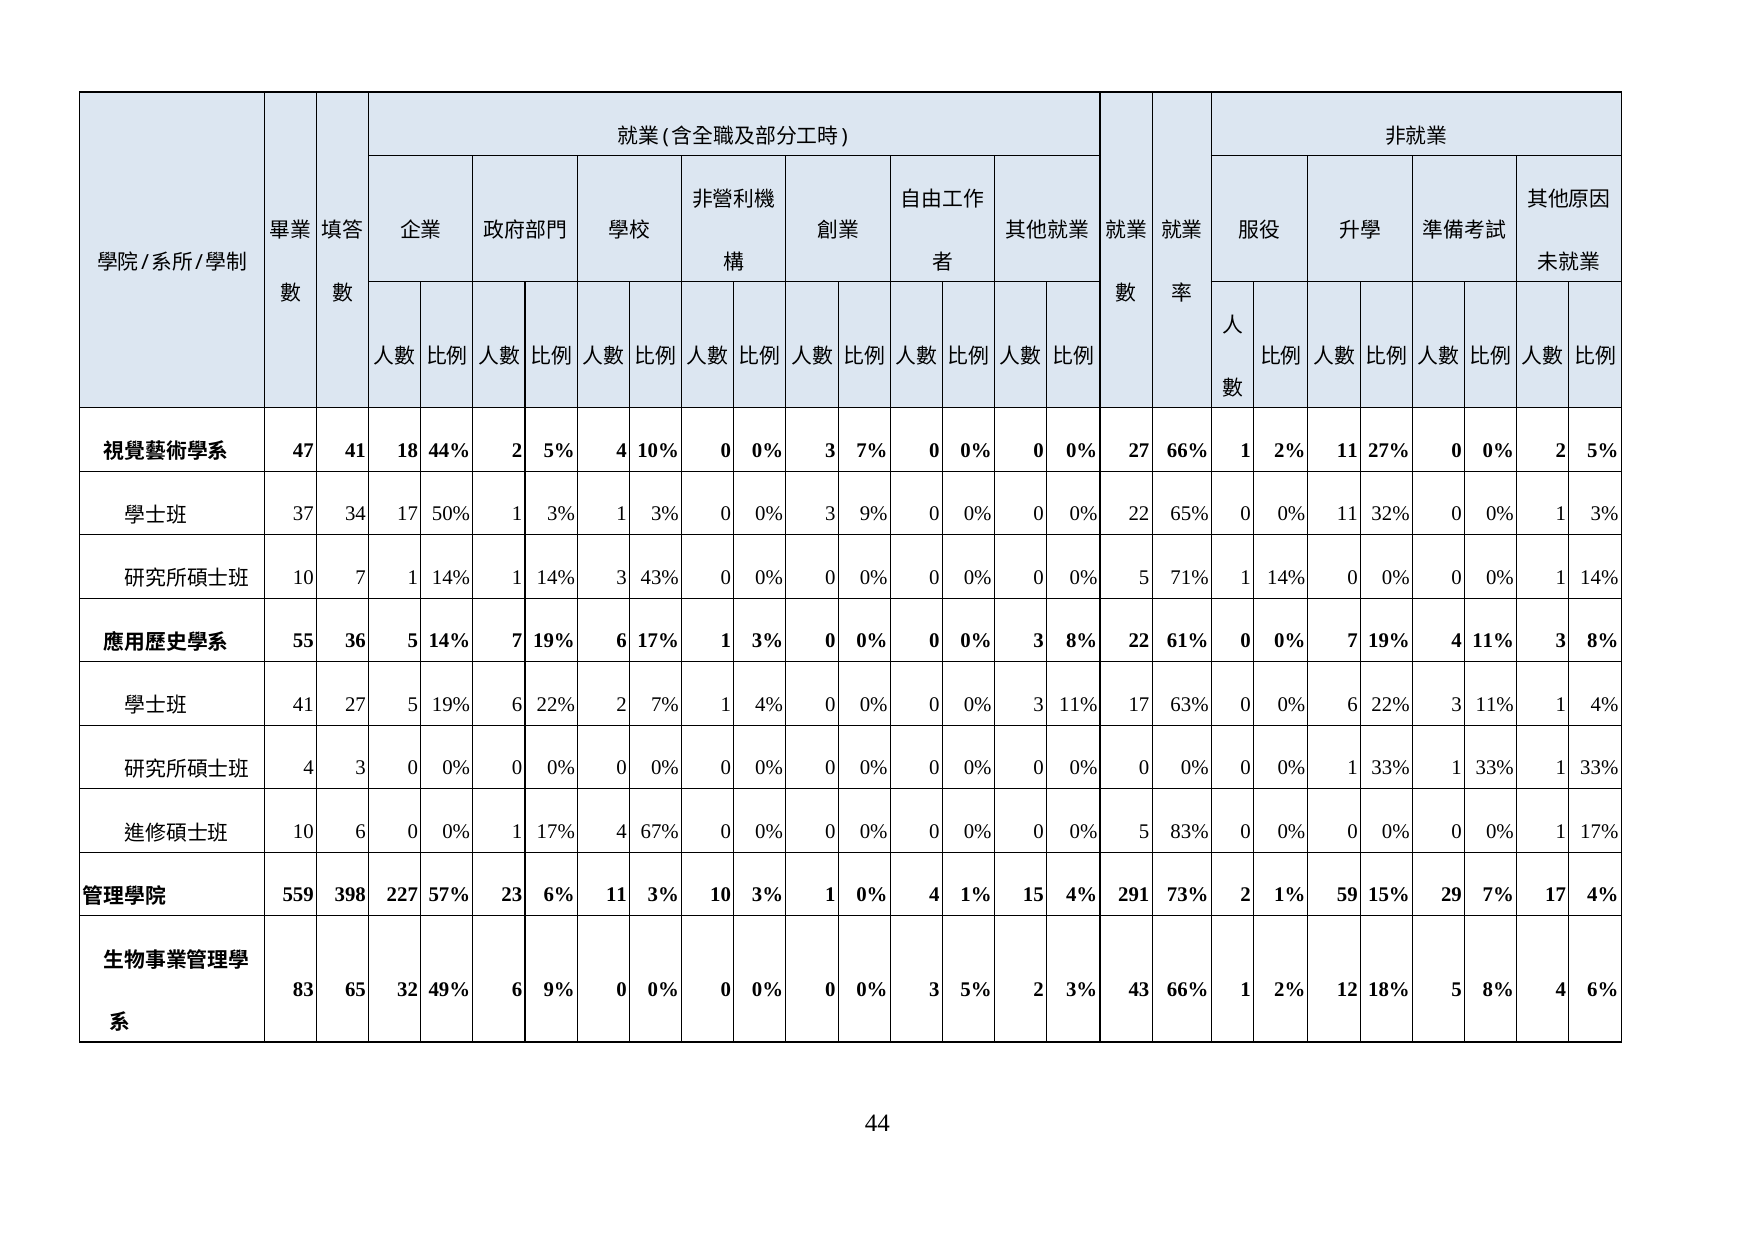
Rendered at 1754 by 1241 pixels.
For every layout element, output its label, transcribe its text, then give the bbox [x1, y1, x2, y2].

table_cell 4 [891, 853, 942, 915]
table_cell 比例 [734, 282, 785, 407]
table_cell 0 [786, 662, 838, 725]
table_cell 學士班 [80, 472, 264, 534]
table_cell 0% [1047, 408, 1099, 471]
table_cell 0% [839, 726, 890, 788]
table_cell 0 [891, 789, 942, 852]
table_cell 比例 [1569, 282, 1621, 407]
table_cell 11% [1465, 662, 1516, 725]
table_cell 6 [317, 789, 368, 852]
table_cell 291 [1101, 853, 1152, 915]
table_cell 18% [1361, 916, 1412, 1041]
table_cell 0 [995, 789, 1046, 852]
table_cell 61% [1153, 599, 1211, 661]
table_cell 5% [943, 916, 994, 1041]
table_cell 2 [995, 916, 1046, 1041]
table_cell 83% [1153, 789, 1211, 852]
table_cell 4 [1413, 599, 1464, 661]
table_cell 4% [1569, 853, 1621, 915]
table_cell 0% [839, 789, 890, 852]
table_cell 2 [1212, 853, 1253, 915]
table_cell 人數 [891, 282, 942, 407]
table_cell 22% [1361, 662, 1412, 725]
table_cell 0 [891, 599, 942, 661]
table_cell 0 [786, 535, 838, 598]
table_cell 43 [1101, 916, 1152, 1041]
table_cell 0% [839, 662, 890, 725]
table_cell 8% [1047, 599, 1099, 661]
table_cell 其他就業 [995, 156, 1099, 281]
table_cell 19% [421, 662, 472, 725]
table_cell 6% [526, 853, 577, 915]
table_cell 8% [1569, 599, 1621, 661]
table_cell 6% [1569, 916, 1621, 1041]
table_cell 9% [526, 916, 577, 1041]
table_cell 14% [1569, 535, 1621, 598]
table_cell 0% [1465, 535, 1516, 598]
table_cell 0% [1254, 472, 1307, 534]
table_cell 0% [943, 472, 994, 534]
table_cell 0 [891, 535, 942, 598]
table_cell 55 [265, 599, 316, 661]
table_cell 19% [1361, 599, 1412, 661]
table_cell 3% [526, 472, 577, 534]
table_cell 41 [317, 408, 368, 471]
table_header 畢業數 [265, 93, 316, 407]
table_cell 57% [421, 853, 472, 915]
table_cell 0% [943, 726, 994, 788]
table_cell 34 [317, 472, 368, 534]
table_cell 0 [1212, 726, 1253, 788]
table_cell 研究所碩士班 [80, 726, 264, 788]
table_cell 23 [473, 853, 524, 915]
table_cell 32% [1361, 472, 1412, 534]
table_cell 10 [682, 853, 733, 915]
table_cell 67% [630, 789, 681, 852]
table_cell 5% [1569, 408, 1621, 471]
table_cell 0 [995, 726, 1046, 788]
table_cell 3% [734, 599, 785, 661]
table_cell 0 [786, 916, 838, 1041]
table_cell 0 [682, 916, 733, 1041]
table_cell 升學 [1308, 156, 1412, 281]
table_cell 3 [1517, 599, 1568, 661]
table_cell 0 [995, 408, 1046, 471]
table_cell 0% [734, 535, 785, 598]
table_cell 11% [1465, 599, 1516, 661]
table_cell 人數 [1517, 282, 1568, 407]
table_cell 人數 [473, 282, 524, 407]
table_cell 0 [995, 472, 1046, 534]
table_cell 0 [369, 789, 420, 852]
table_cell 6 [578, 599, 629, 661]
table_cell 3 [786, 472, 838, 534]
table_cell 0% [1047, 726, 1099, 788]
table_cell 6 [473, 662, 524, 725]
table_cell 0 [891, 662, 942, 725]
table_cell 27 [1101, 408, 1152, 471]
table_cell 0 [786, 789, 838, 852]
table_cell 0 [578, 726, 629, 788]
table_cell 0 [786, 599, 838, 661]
table_cell 18 [369, 408, 420, 471]
table_cell 7% [630, 662, 681, 725]
table_cell 3 [995, 662, 1046, 725]
table_cell 0 [1308, 789, 1360, 852]
table_cell 學士班 [80, 662, 264, 725]
table_cell 人數 [995, 282, 1046, 407]
table_cell 9% [839, 472, 890, 534]
table_cell 其他原因未就業 [1517, 156, 1621, 281]
table_cell 50% [421, 472, 472, 534]
table_cell 2% [1254, 408, 1307, 471]
table_cell 人數 [1308, 282, 1360, 407]
table_cell 0% [421, 726, 472, 788]
table_cell 比例 [1254, 282, 1307, 407]
table_cell 創業 [786, 156, 890, 281]
table_cell 3 [317, 726, 368, 788]
table_cell 7% [1465, 853, 1516, 915]
table_header 非就業 [1212, 93, 1621, 155]
table_cell 服役 [1212, 156, 1307, 281]
table_cell 0% [839, 916, 890, 1041]
table_cell 43% [630, 535, 681, 598]
table_cell 3 [891, 916, 942, 1041]
table_cell 14% [526, 535, 577, 598]
table_cell 0% [1254, 789, 1307, 852]
table_cell 5 [369, 662, 420, 725]
table_cell 71% [1153, 535, 1211, 598]
table_cell 0% [526, 726, 577, 788]
table_cell 19% [526, 599, 577, 661]
table_cell 11 [1308, 408, 1360, 471]
table_cell 4 [578, 789, 629, 852]
table_cell 7 [473, 599, 524, 661]
table_cell 37 [265, 472, 316, 534]
table_cell 0 [891, 408, 942, 471]
table_cell 研究所碩士班 [80, 535, 264, 598]
table_cell 4% [1569, 662, 1621, 725]
table_cell 12 [1308, 916, 1360, 1041]
table_cell 49% [421, 916, 472, 1041]
table_cell 比例 [943, 282, 994, 407]
table_cell 0% [1361, 789, 1412, 852]
table_cell 5 [1413, 916, 1464, 1041]
table_cell 1 [682, 662, 733, 725]
table_cell 0% [943, 662, 994, 725]
table_cell 0% [1254, 726, 1307, 788]
table_cell 17% [526, 789, 577, 852]
table_cell 5 [369, 599, 420, 661]
table_cell 比例 [1047, 282, 1099, 407]
table_cell 1 [473, 535, 524, 598]
table_cell 0 [891, 472, 942, 534]
table_cell 進修碩士班 [80, 789, 264, 852]
table_cell 3 [786, 408, 838, 471]
table_cell 0 [1212, 599, 1253, 661]
table_cell 3 [995, 599, 1046, 661]
table_cell 15% [1361, 853, 1412, 915]
table_cell 1 [786, 853, 838, 915]
table_cell 0% [1361, 535, 1412, 598]
table_cell 17 [1517, 853, 1568, 915]
table_cell 0% [943, 789, 994, 852]
table_cell 0% [1047, 789, 1099, 852]
table_cell 14% [1254, 535, 1307, 598]
table_cell 33% [1361, 726, 1412, 788]
table_cell 6 [1308, 662, 1360, 725]
table_cell 17 [369, 472, 420, 534]
table_cell 比例 [421, 282, 472, 407]
table_cell 0 [1413, 408, 1464, 471]
table_cell 17% [1569, 789, 1621, 852]
table_cell 1 [1212, 916, 1253, 1041]
table_cell 視覺藝術學系 [80, 408, 264, 471]
table_cell 0 [1413, 535, 1464, 598]
table_cell 1 [1413, 726, 1464, 788]
table_header 就業數 [1101, 93, 1152, 407]
table_cell 27% [1361, 408, 1412, 471]
table_cell 7 [317, 535, 368, 598]
table_cell 1% [1254, 853, 1307, 915]
table_cell 17 [1101, 662, 1152, 725]
table_cell 0 [786, 726, 838, 788]
table_cell 1 [1212, 535, 1253, 598]
table_cell 0% [421, 789, 472, 852]
table_cell 1 [1517, 789, 1568, 852]
table_cell 0 [682, 726, 733, 788]
table_cell 2% [1254, 916, 1307, 1041]
table_cell 0% [1254, 662, 1307, 725]
table_cell 1 [369, 535, 420, 598]
table_cell 0% [943, 535, 994, 598]
table_header 就業(含全職及部分工時) [369, 93, 1099, 155]
table_cell 0 [682, 472, 733, 534]
table_cell 0 [578, 916, 629, 1041]
table_cell 0% [734, 726, 785, 788]
table_cell 33% [1465, 726, 1516, 788]
table_cell 2 [578, 662, 629, 725]
table_cell 32 [369, 916, 420, 1041]
table_cell 73% [1153, 853, 1211, 915]
table_cell 0% [1153, 726, 1211, 788]
table_cell 63% [1153, 662, 1211, 725]
table_cell 0% [1465, 408, 1516, 471]
table_cell 22 [1101, 472, 1152, 534]
table_cell 3% [630, 853, 681, 915]
table_cell 0% [734, 472, 785, 534]
table_cell 0% [734, 916, 785, 1041]
table_cell 398 [317, 853, 368, 915]
table_cell 1 [473, 789, 524, 852]
table_cell 8% [1465, 916, 1516, 1041]
table_cell 44% [421, 408, 472, 471]
table_cell 0% [1465, 789, 1516, 852]
table_cell 0% [734, 408, 785, 471]
table_cell 0 [682, 789, 733, 852]
table_cell 65% [1153, 472, 1211, 534]
table_cell 人數 [786, 282, 838, 407]
table_cell 5 [1101, 789, 1152, 852]
table_cell 11 [1308, 472, 1360, 534]
table_cell 0 [1413, 472, 1464, 534]
table_cell 15 [995, 853, 1046, 915]
table_cell 5% [526, 408, 577, 471]
table_cell 比例 [526, 282, 577, 407]
table_cell 66% [1153, 916, 1211, 1041]
table_cell 10% [630, 408, 681, 471]
table_cell 人數 [682, 282, 733, 407]
table_cell 0 [1413, 789, 1464, 852]
table_cell 4 [265, 726, 316, 788]
table_cell 0 [473, 726, 524, 788]
table_cell 1 [473, 472, 524, 534]
table_cell 人數 [1212, 282, 1253, 407]
table_cell 0% [1465, 472, 1516, 534]
table_cell 33% [1569, 726, 1621, 788]
table_cell 1 [1517, 662, 1568, 725]
table_cell 65 [317, 916, 368, 1041]
table_cell 66% [1153, 408, 1211, 471]
table_cell 1 [1517, 535, 1568, 598]
table_cell 企業 [369, 156, 472, 281]
table_cell 4 [1517, 916, 1568, 1041]
table_cell 應用歷史學系 [80, 599, 264, 661]
table_cell 1 [1308, 726, 1360, 788]
table_cell 0 [1212, 662, 1253, 725]
table_cell 59 [1308, 853, 1360, 915]
table_cell 人數 [578, 282, 629, 407]
table_cell 0 [891, 726, 942, 788]
table_cell 比例 [1361, 282, 1412, 407]
table_cell 227 [369, 853, 420, 915]
table_cell 4 [578, 408, 629, 471]
table_cell 準備考試 [1413, 156, 1516, 281]
table_cell 1% [943, 853, 994, 915]
table_cell 3 [1413, 662, 1464, 725]
table_cell 17% [630, 599, 681, 661]
table_cell 0 [682, 535, 733, 598]
table_cell 7 [1308, 599, 1360, 661]
table_cell 比例 [839, 282, 890, 407]
table_cell 1 [682, 599, 733, 661]
table_cell 1 [1517, 472, 1568, 534]
table_header 就業率 [1153, 93, 1211, 407]
table_cell 0% [734, 789, 785, 852]
table_cell 29 [1413, 853, 1464, 915]
table_cell 6 [473, 916, 524, 1041]
table_cell 22% [526, 662, 577, 725]
table_cell 生物事業管理學系 [80, 916, 264, 1041]
table_cell 0% [1047, 472, 1099, 534]
table_cell 比例 [1465, 282, 1516, 407]
table_cell 0% [1047, 535, 1099, 598]
table_cell 0 [995, 535, 1046, 598]
table_cell 10 [265, 535, 316, 598]
table_cell 7% [839, 408, 890, 471]
table_cell 0% [1254, 599, 1307, 661]
table_cell 10 [265, 789, 316, 852]
table_cell 83 [265, 916, 316, 1041]
table_cell 學校 [578, 156, 681, 281]
table_cell 0% [630, 726, 681, 788]
table_cell 比例 [630, 282, 681, 407]
table_cell 2 [473, 408, 524, 471]
table_cell 0 [1212, 789, 1253, 852]
table_cell 0% [839, 599, 890, 661]
table_cell 0% [943, 599, 994, 661]
table_cell 11 [578, 853, 629, 915]
table_cell 3% [1569, 472, 1621, 534]
table_cell 3 [578, 535, 629, 598]
table_cell 3% [1047, 916, 1099, 1041]
table_cell 自由工作者 [891, 156, 994, 281]
table_cell 14% [421, 599, 472, 661]
table_cell 0 [1308, 535, 1360, 598]
table_cell 0 [1101, 726, 1152, 788]
table_cell 1 [1212, 408, 1253, 471]
table_header 學院/系所/學制 [80, 93, 264, 407]
table_cell 政府部門 [473, 156, 577, 281]
table_cell 人數 [369, 282, 420, 407]
table_cell 559 [265, 853, 316, 915]
table_cell 0% [630, 916, 681, 1041]
table_cell 0% [839, 535, 890, 598]
table_cell 0 [1212, 472, 1253, 534]
table_cell 0 [682, 408, 733, 471]
table_cell 14% [421, 535, 472, 598]
table_cell 非營利機構 [682, 156, 785, 281]
table_cell 22 [1101, 599, 1152, 661]
table_cell 3% [630, 472, 681, 534]
table_cell 27 [317, 662, 368, 725]
table_cell 4% [734, 662, 785, 725]
table_cell 1 [578, 472, 629, 534]
table_cell 4% [1047, 853, 1099, 915]
table_cell 1 [1517, 726, 1568, 788]
table_cell 管理學院 [80, 853, 264, 915]
table_cell 人數 [1413, 282, 1464, 407]
table_cell 5 [1101, 535, 1152, 598]
table_cell 0% [943, 408, 994, 471]
table_cell 41 [265, 662, 316, 725]
table_cell 11% [1047, 662, 1099, 725]
table_cell 36 [317, 599, 368, 661]
table_cell 47 [265, 408, 316, 471]
table_cell 0% [839, 853, 890, 915]
table_header 填答數 [317, 93, 368, 407]
table_cell 0 [369, 726, 420, 788]
table_cell 2 [1517, 408, 1568, 471]
table_cell 3% [734, 853, 785, 915]
